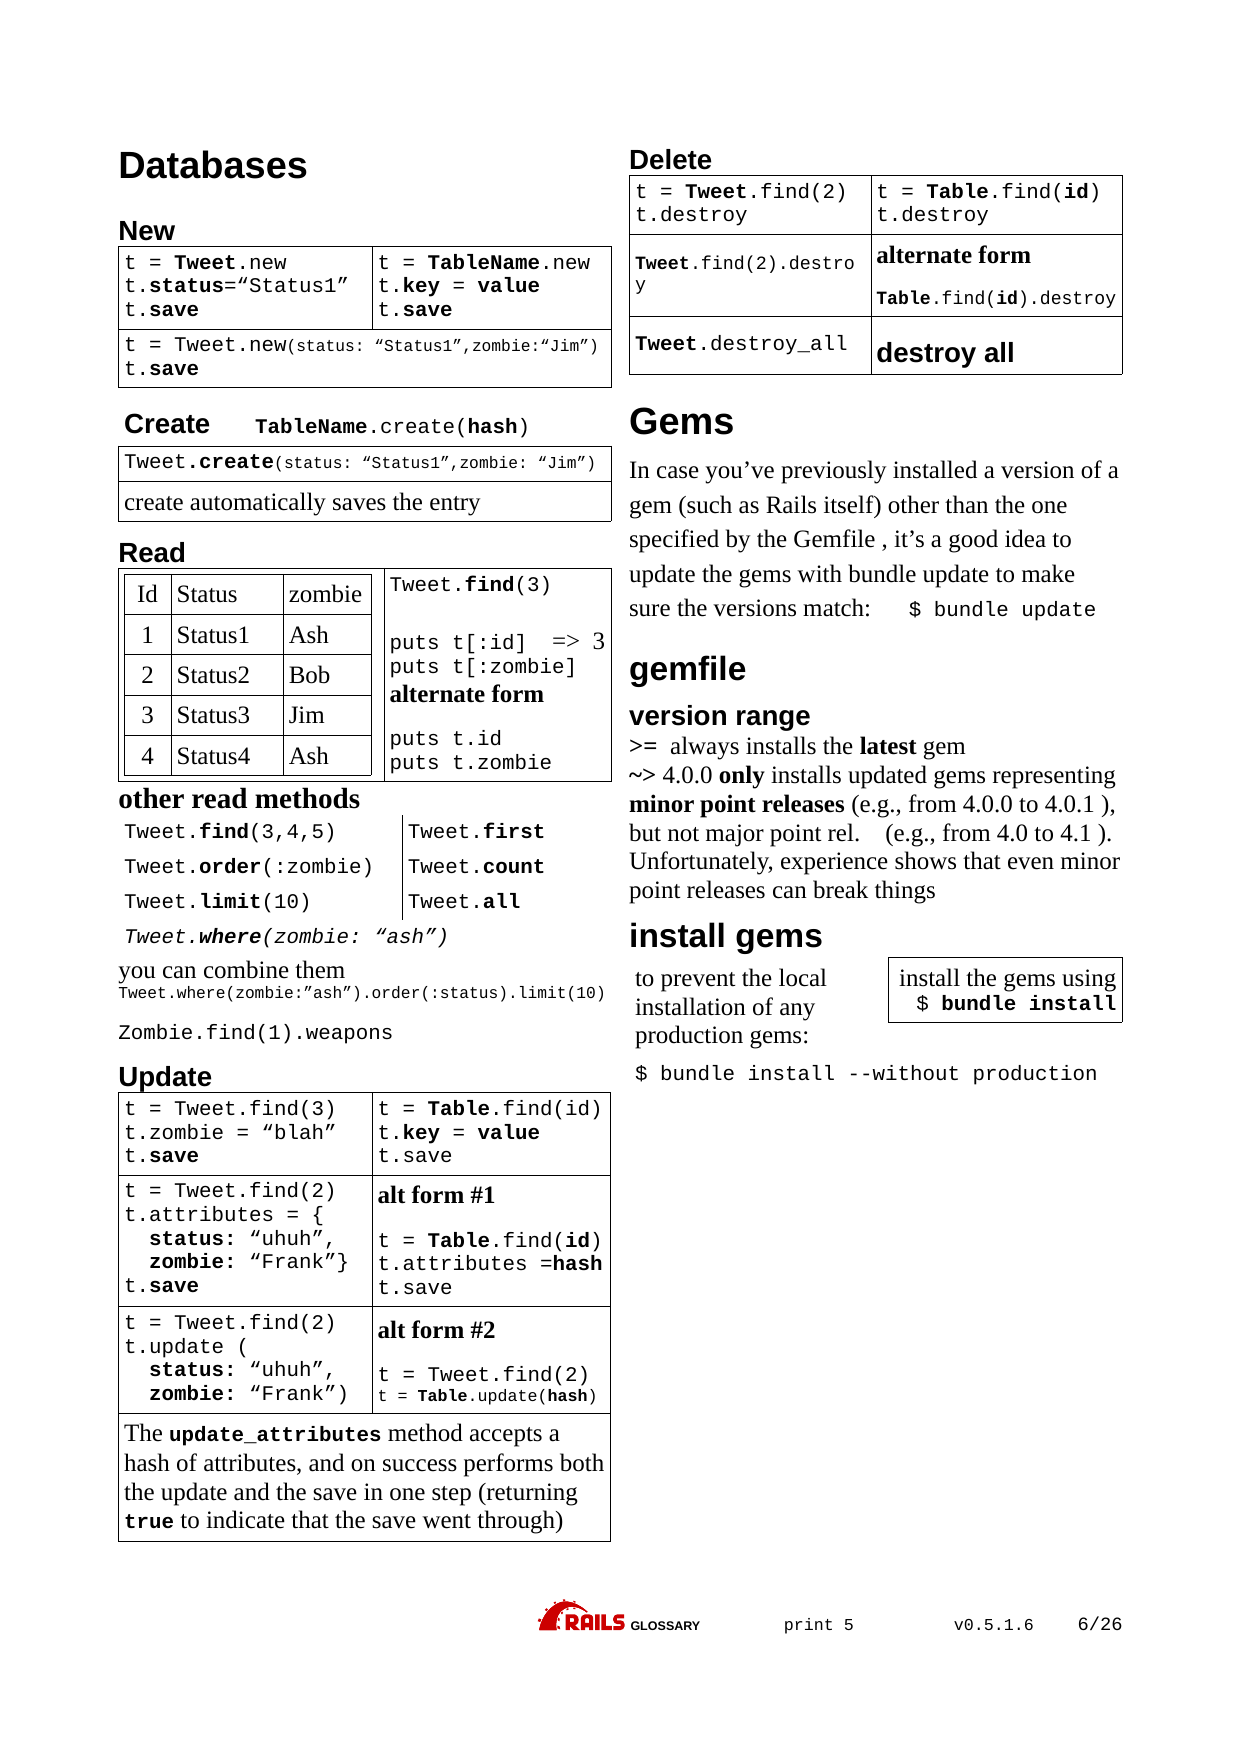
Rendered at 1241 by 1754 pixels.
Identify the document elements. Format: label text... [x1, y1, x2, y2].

table_header t = Tweet.new t.status=“Status1” t.save [119, 247, 372, 328]
subtitle Databases [118, 143, 611, 187]
table_cell t = Tweet.find(2) t.update ( status: “uhuh”, zombie: “Frank”) [119, 1307, 372, 1412]
table_cell Ash [284, 615, 371, 654]
table_cell [889, 1023, 1122, 1057]
table_cell Tweet.create(status: “Status1”,zombie: “Jim”) [119, 447, 611, 481]
table_cell Tweet.find(2).destroy [630, 235, 871, 316]
table_header t = Table.find(id) t.key = value t.save [373, 1093, 610, 1175]
table_cell Status4 [172, 736, 283, 775]
table_cell Jim [284, 696, 371, 735]
table_header Tweet.find(3) puts t[:id] => 3 puts t[:zombie] alternate form puts t.id puts t.zombie [385, 569, 611, 781]
table_cell alternate form Table.find(id).destroy [872, 235, 1122, 316]
text >= always installs the latest gem [629, 731, 1122, 760]
subtitle Delete [629, 143, 1122, 175]
table_cell destroy all [872, 317, 1122, 374]
text Tweet.where(zombie:”ash”).order(:status).limit(10) [118, 984, 611, 1003]
table_cell Ash [284, 736, 371, 775]
table_cell $ bundle install --without production [629, 1057, 1122, 1092]
table_cell Tweet.all [403, 885, 596, 920]
table_header Tweet.find(3,4,5) [118, 815, 402, 850]
table_cell 1 [125, 615, 171, 654]
table_cell TableName.create(hash) [249, 388, 611, 446]
table_header t = Tweet.find(3) t.zombie = “blah” t.save [119, 1093, 372, 1175]
table_cell Status2 [172, 655, 283, 694]
table_header t = Table.find(id) t.destroy [872, 176, 1122, 234]
table_cell 2 [125, 655, 171, 694]
table_header zombie [284, 575, 371, 614]
subtitle install gems [629, 916, 1122, 954]
text In case you’ve previously installed a version of a gem (such as Rails itself) other than the one specified by the Gemfile , it’s a good idea to update the gems with bundle update to make sure the versions match: $ bundle update [629, 455, 1122, 623]
table_header Status [172, 575, 283, 614]
table_cell The update_attributes method accepts a hash of attributes, and on success performs both the update and the save in one step (returning true to indicate that the save went through) [119, 1414, 610, 1541]
table_cell Create [118, 388, 249, 446]
table_cell alt form #1 t = Table.find(id) t.attributes =hash t.save [373, 1176, 610, 1306]
text other read methods [118, 782, 611, 815]
table_cell 3 [125, 696, 171, 735]
table_header to prevent the local installation of any production gems: [629, 957, 888, 1057]
table_cell Tweet.destroy_all [630, 317, 871, 374]
table_header Tweet.first [403, 815, 596, 850]
table_cell Bob [284, 655, 371, 694]
table_cell t = Tweet.find(2) t.attributes = { status: “uhuh”, zombie: “Frank”} t.save [119, 1176, 372, 1306]
table_cell t = Tweet.new(status: “Status1”,zombie:“Jim”) t.save [119, 330, 611, 387]
table_cell Tweet.order(:zombie) [118, 850, 402, 885]
table_header install the gems using $ bundle install [889, 958, 1122, 1022]
subtitle Gems [629, 399, 1122, 443]
table_cell 4 [125, 736, 171, 775]
table_cell Status3 [172, 696, 283, 735]
text Zombie.find(1).weapons [118, 1022, 611, 1046]
subtitle Read [118, 536, 611, 568]
table_header [119, 569, 384, 781]
table_cell Tweet.limit(10) [118, 885, 402, 920]
table_header t = Tweet.find(2) t.destroy [630, 176, 871, 234]
table_cell Tweet.count [403, 850, 596, 885]
table_cell alt form #2 t = Tweet.find(2) t = Table.update(hash) [373, 1307, 610, 1412]
table_header Id [125, 575, 171, 614]
subtitle Update [118, 1060, 611, 1092]
subtitle gemfile [629, 649, 1122, 688]
table_cell Tweet.where(zombie: “ash”) [118, 920, 596, 955]
table_header t = TableName.new t.key = value t.save [373, 247, 611, 328]
subtitle version range [629, 699, 1122, 731]
table_cell create automatically saves the entry [119, 482, 611, 521]
table_cell Status1 [172, 615, 283, 654]
text you can combine them [118, 955, 611, 984]
subtitle New [118, 214, 611, 246]
text ~> 4.0.0 only installs updated gems representing minor point releases (e.g., from 4.0.0 to 4.0.1 ), but not major point rel. (e.g., from 4.0 to 4.1 ). Unfortunately, experience shows that even minor point releases can break things [629, 760, 1122, 904]
